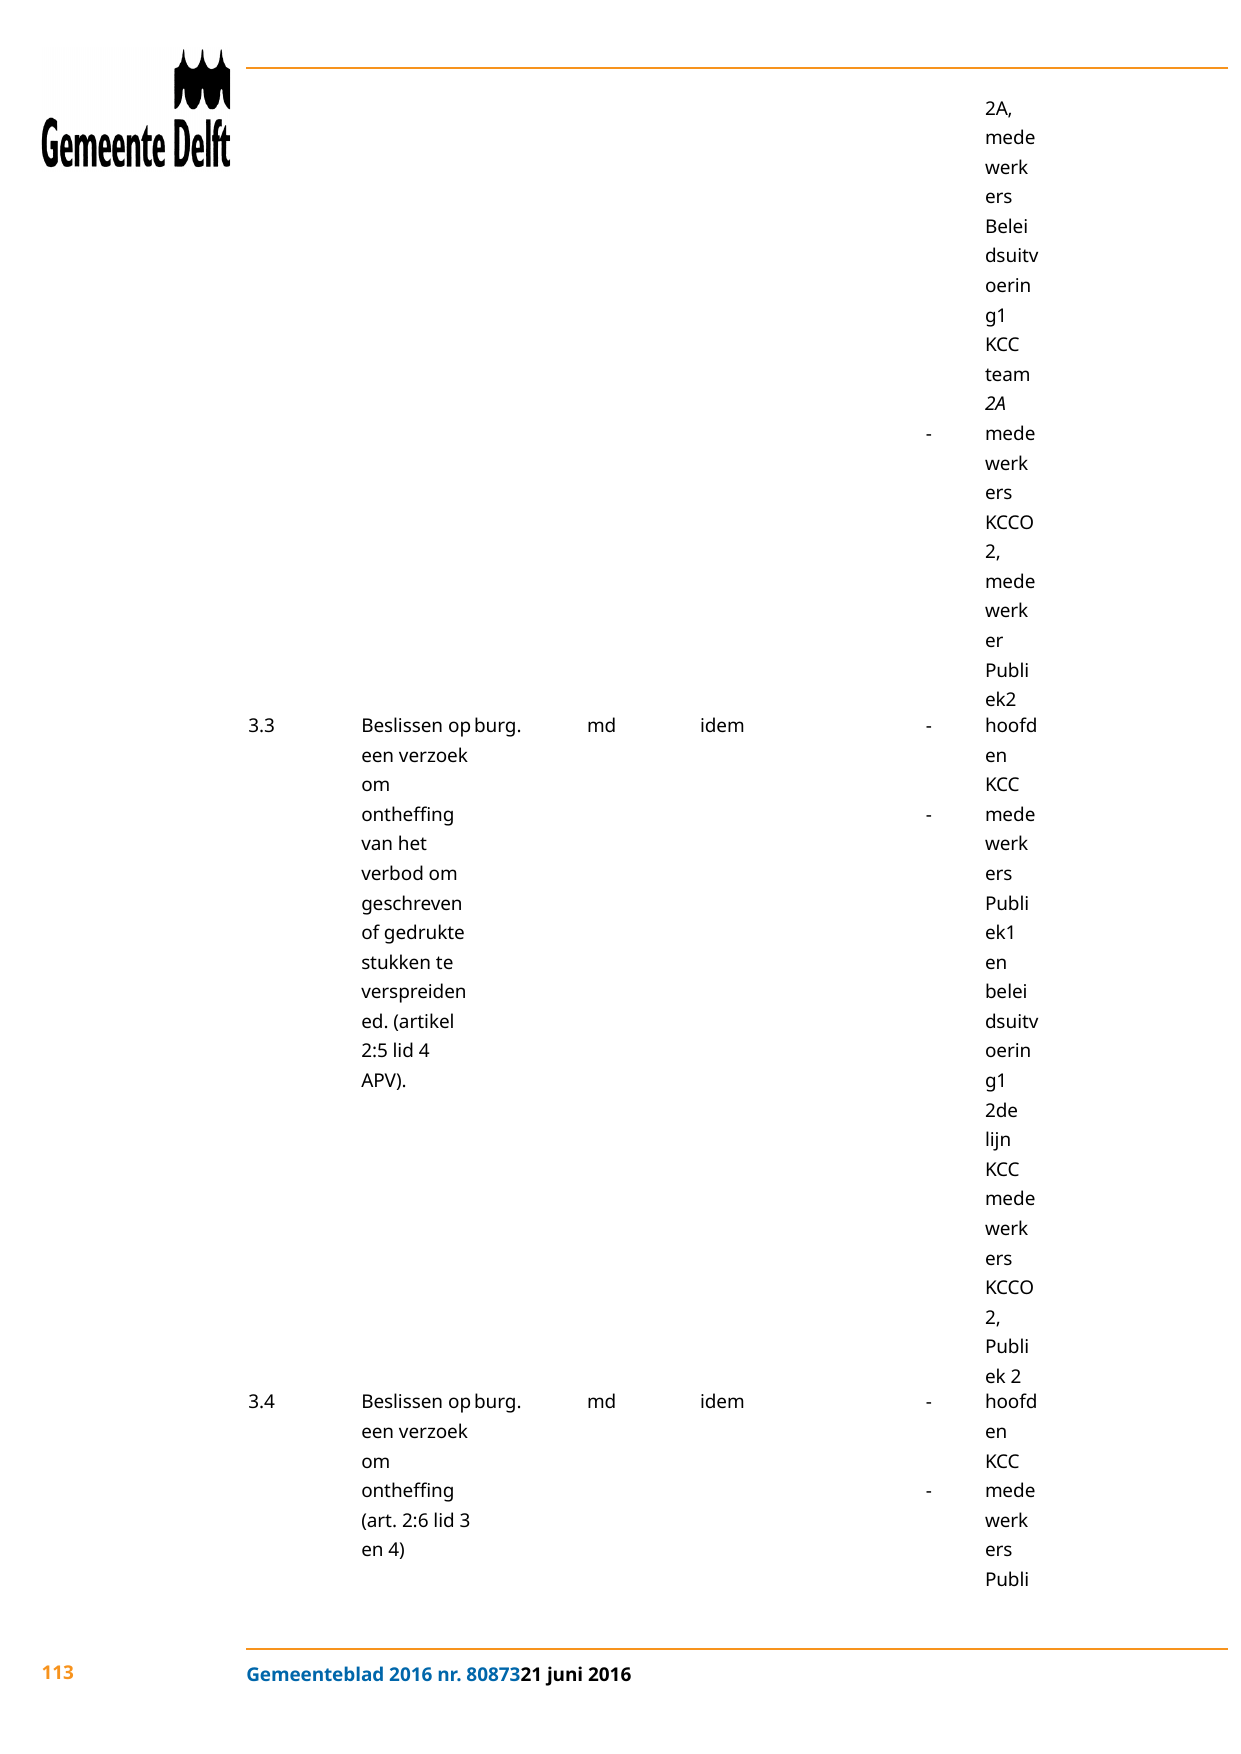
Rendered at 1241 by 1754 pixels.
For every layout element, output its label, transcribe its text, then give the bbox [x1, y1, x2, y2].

table_cell burg. [474, 1389, 587, 1592]
table_cell 3.3 [248, 712, 361, 1389]
table_cell idem [700, 1389, 813, 1592]
table_cell [587, 95, 700, 712]
table_cell 3.4 [248, 1389, 361, 1592]
table_cell Beslissen op een verzoek om ontheffing (art. 2:6 lid 3 en 4) [361, 1389, 474, 1592]
picture [41, 47, 231, 172]
table_cell [1039, 1389, 1152, 1592]
table_cell hoofden KCC medewerkers Publiek1 en beleidsuitvoering1 2de lijn KCC medewerkers KCCO2, Publiek 2 [926, 712, 1038, 1389]
table_cell md [587, 1389, 700, 1592]
table_cell hoofden KCC medewerkers Publi [926, 1389, 1038, 1592]
table_cell [361, 95, 474, 712]
table_cell [1039, 95, 1152, 712]
table_cell [248, 95, 361, 712]
table_cell idem [700, 712, 813, 1389]
table_cell [813, 712, 926, 1389]
table_cell 2A, medewerkers Beleidsuitvoering1 KCC team 2A medewerkers KCCO2, medewerker Publiek2 [926, 95, 1038, 712]
table_cell [813, 95, 926, 712]
table_cell [813, 1389, 926, 1592]
table_cell md [587, 712, 700, 1389]
table_cell Beslissen op een verzoek om ontheffing van het verbod om geschreven of gedrukte stukken te verspreiden ed. (artikel 2:5 lid 4 APV). [361, 712, 474, 1389]
table_cell [474, 95, 587, 712]
table_cell [700, 95, 813, 712]
table_cell [1039, 712, 1152, 1389]
table_cell burg. [474, 712, 587, 1389]
